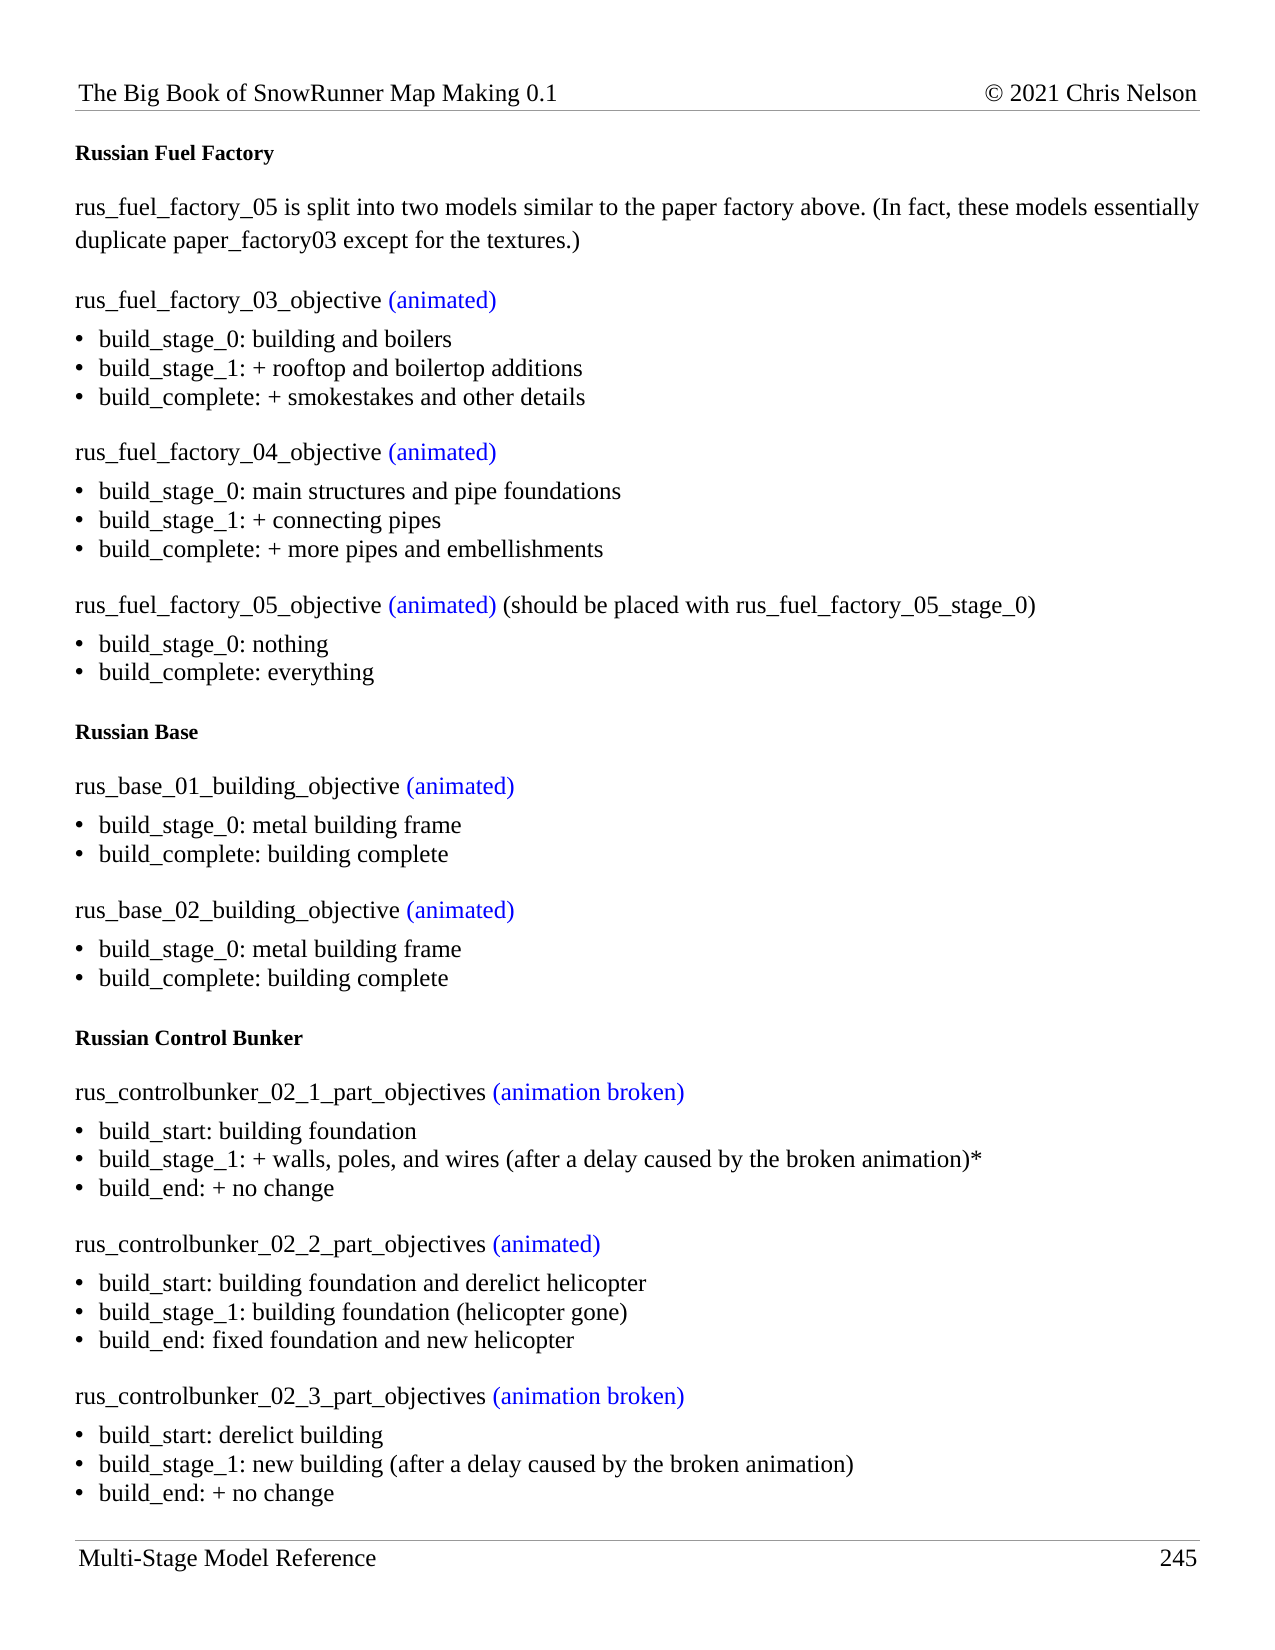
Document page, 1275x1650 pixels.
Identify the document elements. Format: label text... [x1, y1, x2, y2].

list build_stage_1: + rooftop and boilertop additions [75, 353, 1200, 382]
list build_end: + no change [75, 1173, 1200, 1202]
list build_complete: everything [75, 657, 1200, 686]
subtitle Russian Fuel Factory [75, 140, 1200, 165]
subtitle rus_base_02_building_objective (animated) [75, 895, 1200, 924]
list build_stage_0: main structures and pipe foundations [75, 476, 1200, 505]
list build_complete: + smokestakes and other details [75, 382, 1200, 410]
subtitle rus_fuel_factory_05_objective (animated) (should be placed with rus_fuel_factory_05_stage_0) [75, 590, 1200, 618]
list build_stage_1: + walls, poles, and wires (after a delay caused by the broken animation)* [75, 1144, 1200, 1173]
list build_stage_0: building and boilers [75, 324, 1200, 353]
list build_start: building foundation [75, 1116, 1200, 1144]
list build_complete: building complete [75, 963, 1200, 992]
list build_start: building foundation and derelict helicopter [75, 1268, 1200, 1297]
list build_end: fixed foundation and new helicopter [75, 1326, 1200, 1354]
list build_stage_0: metal building frame [75, 934, 1200, 963]
list build_end: + no change [75, 1478, 1200, 1507]
subtitle rus_controlbunker_02_2_part_objectives (animated) [75, 1229, 1200, 1258]
subtitle Russian Control Bunker [75, 1024, 1200, 1050]
text rus_fuel_factory_05 is split into two models similar to the paper factory above. (In fact, these models essentially duplicate paper_factory03 except for the textures.) [75, 192, 1200, 254]
list build_complete: + more pipes and embellishments [75, 534, 1200, 563]
list build_complete: building complete [75, 839, 1200, 868]
subtitle rus_fuel_factory_04_objective (animated) [75, 437, 1200, 466]
subtitle rus_controlbunker_02_1_part_objectives (animation broken) [75, 1077, 1200, 1106]
subtitle rus_base_01_building_objective (animated) [75, 771, 1200, 800]
subtitle rus_fuel_factory_03_objective (animated) [75, 285, 1200, 314]
subtitle rus_controlbunker_02_3_part_objectives (animation broken) [75, 1381, 1200, 1410]
list build_stage_1: + connecting pipes [75, 505, 1200, 534]
list build_stage_0: nothing [75, 629, 1200, 657]
list build_stage_1: new building (after a delay caused by the broken animation) [75, 1449, 1200, 1478]
list build_start: derelict building [75, 1420, 1200, 1449]
subtitle Russian Base [75, 719, 1200, 744]
list build_stage_1: building foundation (helicopter gone) [75, 1297, 1200, 1326]
list build_stage_0: metal building frame [75, 811, 1200, 839]
